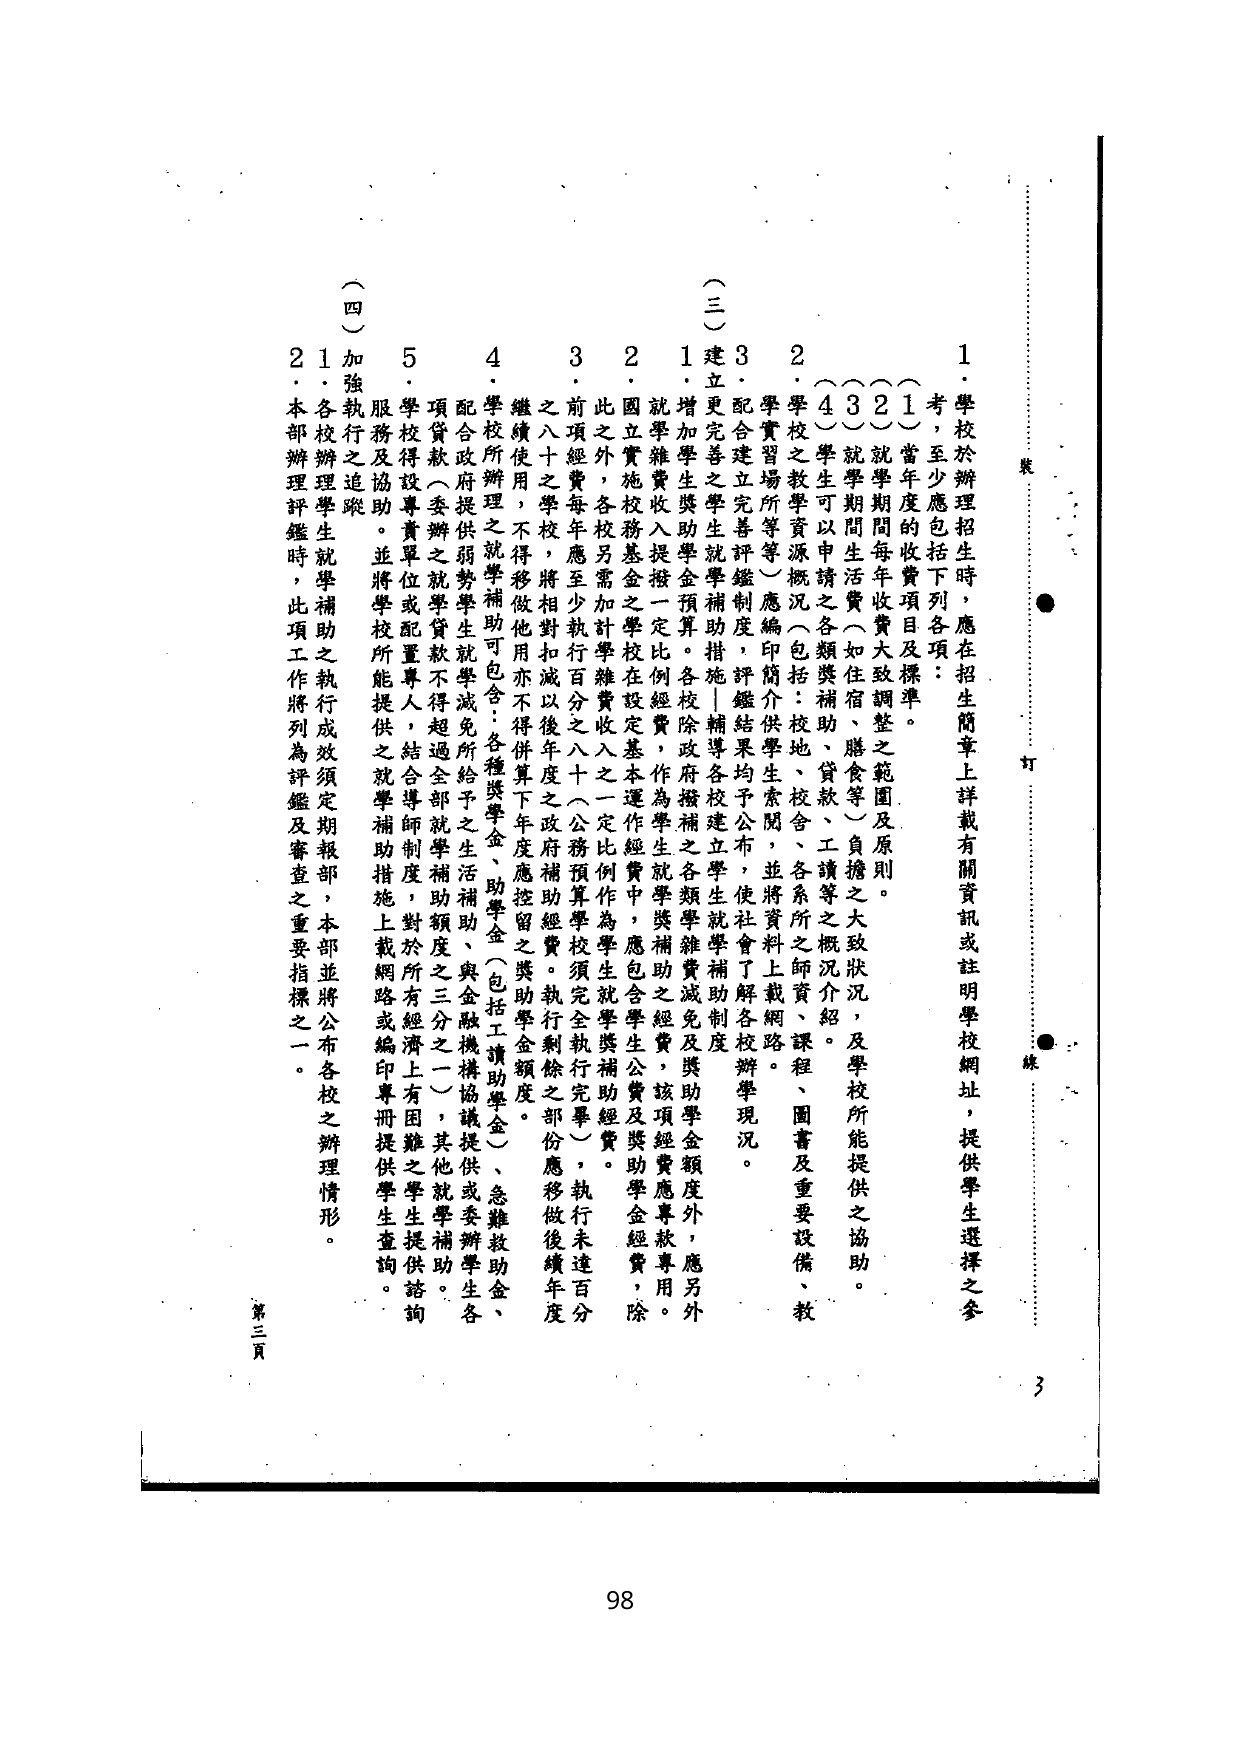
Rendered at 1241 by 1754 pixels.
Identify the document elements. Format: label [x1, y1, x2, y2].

picture [131, 125, 1135, 1546]
